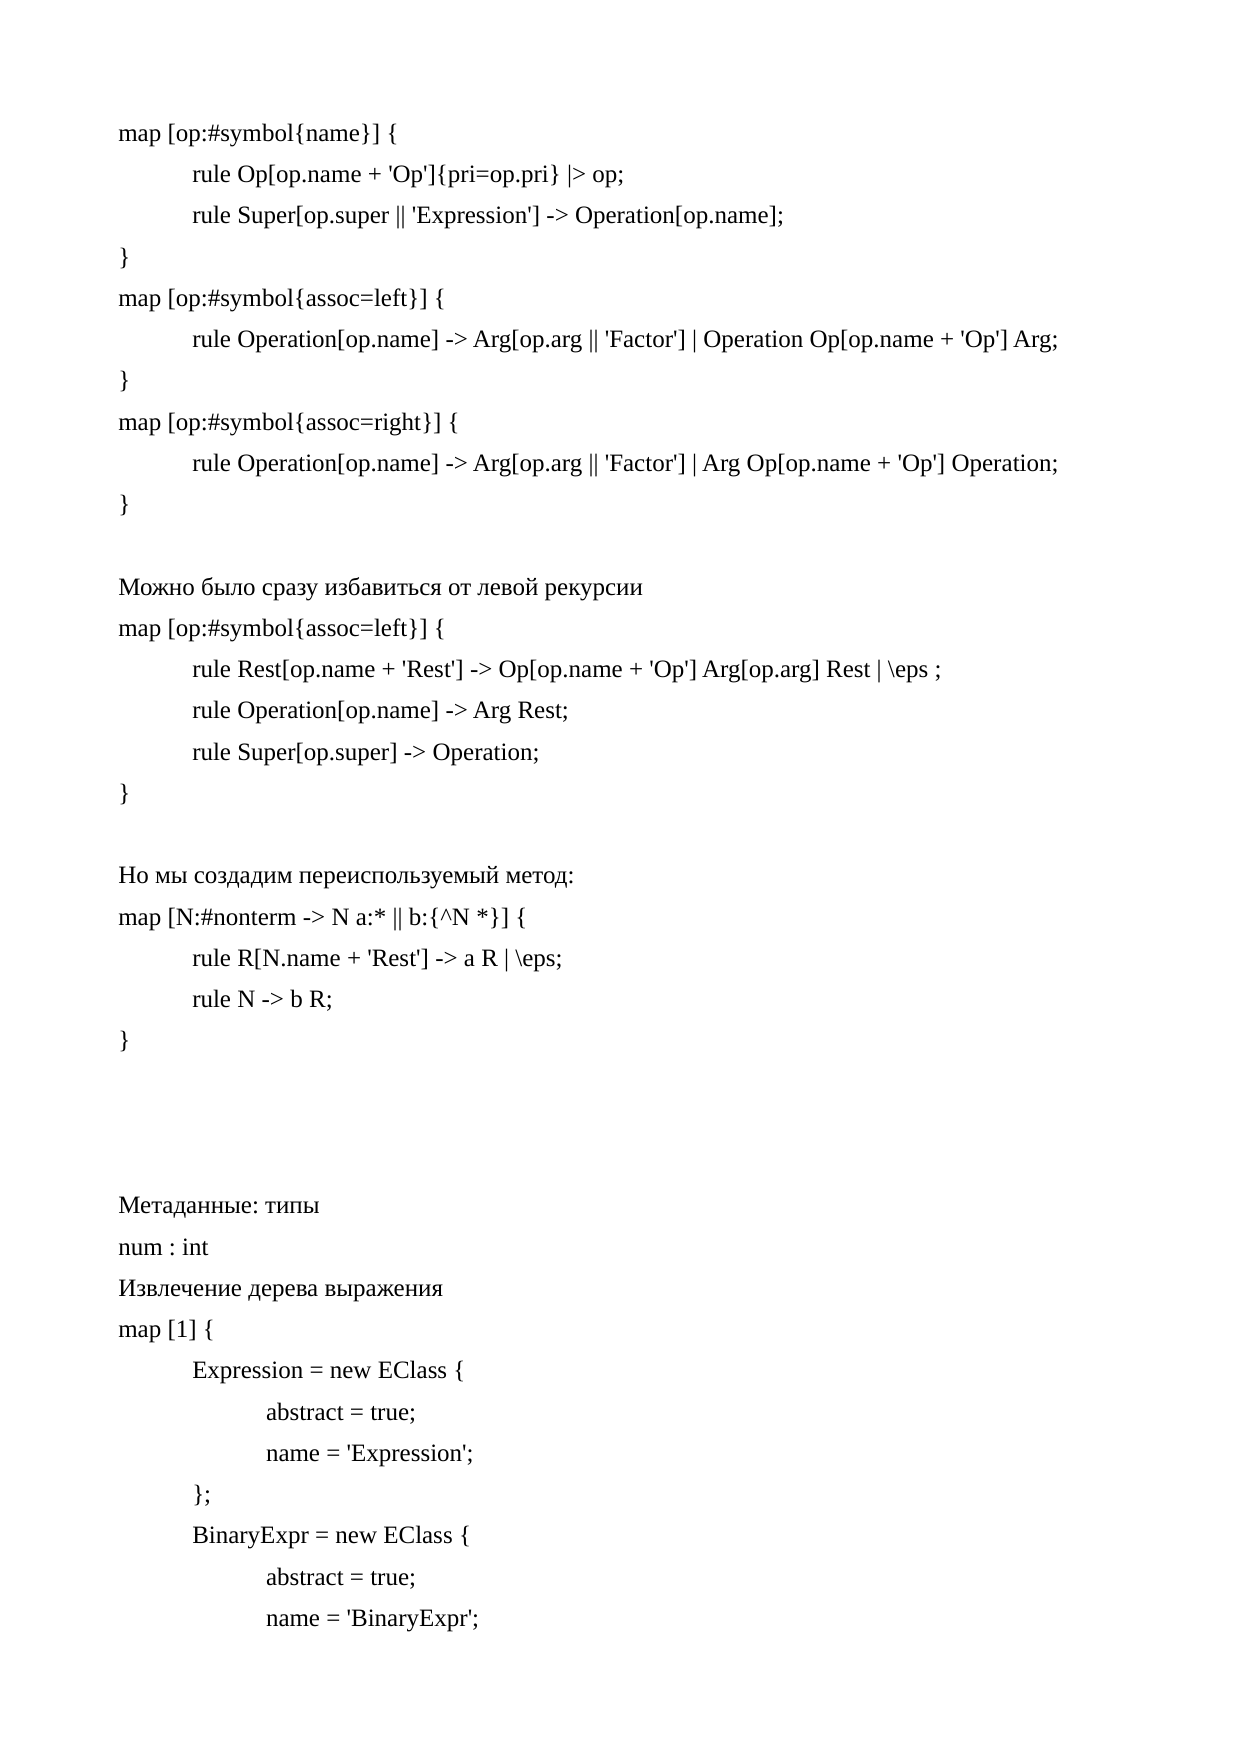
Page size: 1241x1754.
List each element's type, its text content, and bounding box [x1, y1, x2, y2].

text } [118, 778, 1122, 807]
text abstract = true; [118, 1397, 1122, 1426]
text rule R[N.name + 'Rest'] -> a R | \eps; [118, 943, 1122, 972]
text name = 'BinaryExpr'; [118, 1603, 1122, 1632]
text rule Rest[op.name + 'Rest'] -> Op[op.name + 'Op'] Arg[op.arg] Rest | \eps ; [118, 654, 1122, 683]
text } [118, 242, 1122, 271]
text map [N:#nonterm -> N a:* || b:{^N *}] { [118, 902, 1122, 931]
text } [118, 489, 1122, 518]
text Но мы создадим переиспользуемый метод: [118, 861, 1122, 889]
text map [op:#symbol{name}] { [118, 118, 1122, 147]
text num : int [118, 1232, 1122, 1261]
text rule N -> b R; [118, 984, 1122, 1013]
text }; [118, 1479, 1122, 1508]
text } [118, 366, 1122, 394]
text map [1] { [118, 1314, 1122, 1343]
text Извлечение дерева выражения [118, 1273, 1122, 1302]
text Можно было сразу избавиться от левой рекурсии [118, 572, 1122, 601]
text } [118, 1026, 1122, 1054]
text rule Operation[op.name] -> Arg[op.arg || 'Factor'] | Arg Op[op.name + 'Op'] Operation; [118, 448, 1122, 477]
text rule Op[op.name + 'Op']{pri=op.pri} |> op; [118, 159, 1122, 188]
text rule Operation[op.name] -> Arg[op.arg || 'Factor'] | Operation Op[op.name + 'Op'] Arg; [118, 324, 1122, 353]
text rule Super[op.super || 'Expression'] -> Operation[op.name]; [118, 201, 1122, 229]
text rule Super[op.super] -> Operation; [118, 737, 1122, 766]
text rule Operation[op.name] -> Arg Rest; [118, 696, 1122, 724]
text abstract = true; [118, 1562, 1122, 1591]
text BinaryExpr = new EClass { [118, 1521, 1122, 1549]
text map [op:#symbol{assoc=left}] { [118, 613, 1122, 642]
text Expression = new EClass { [118, 1356, 1122, 1384]
text map [op:#symbol{assoc=right}] { [118, 407, 1122, 436]
text Метаданные: типы [118, 1191, 1122, 1219]
text map [op:#symbol{assoc=left}] { [118, 283, 1122, 312]
text name = 'Expression'; [118, 1438, 1122, 1467]
